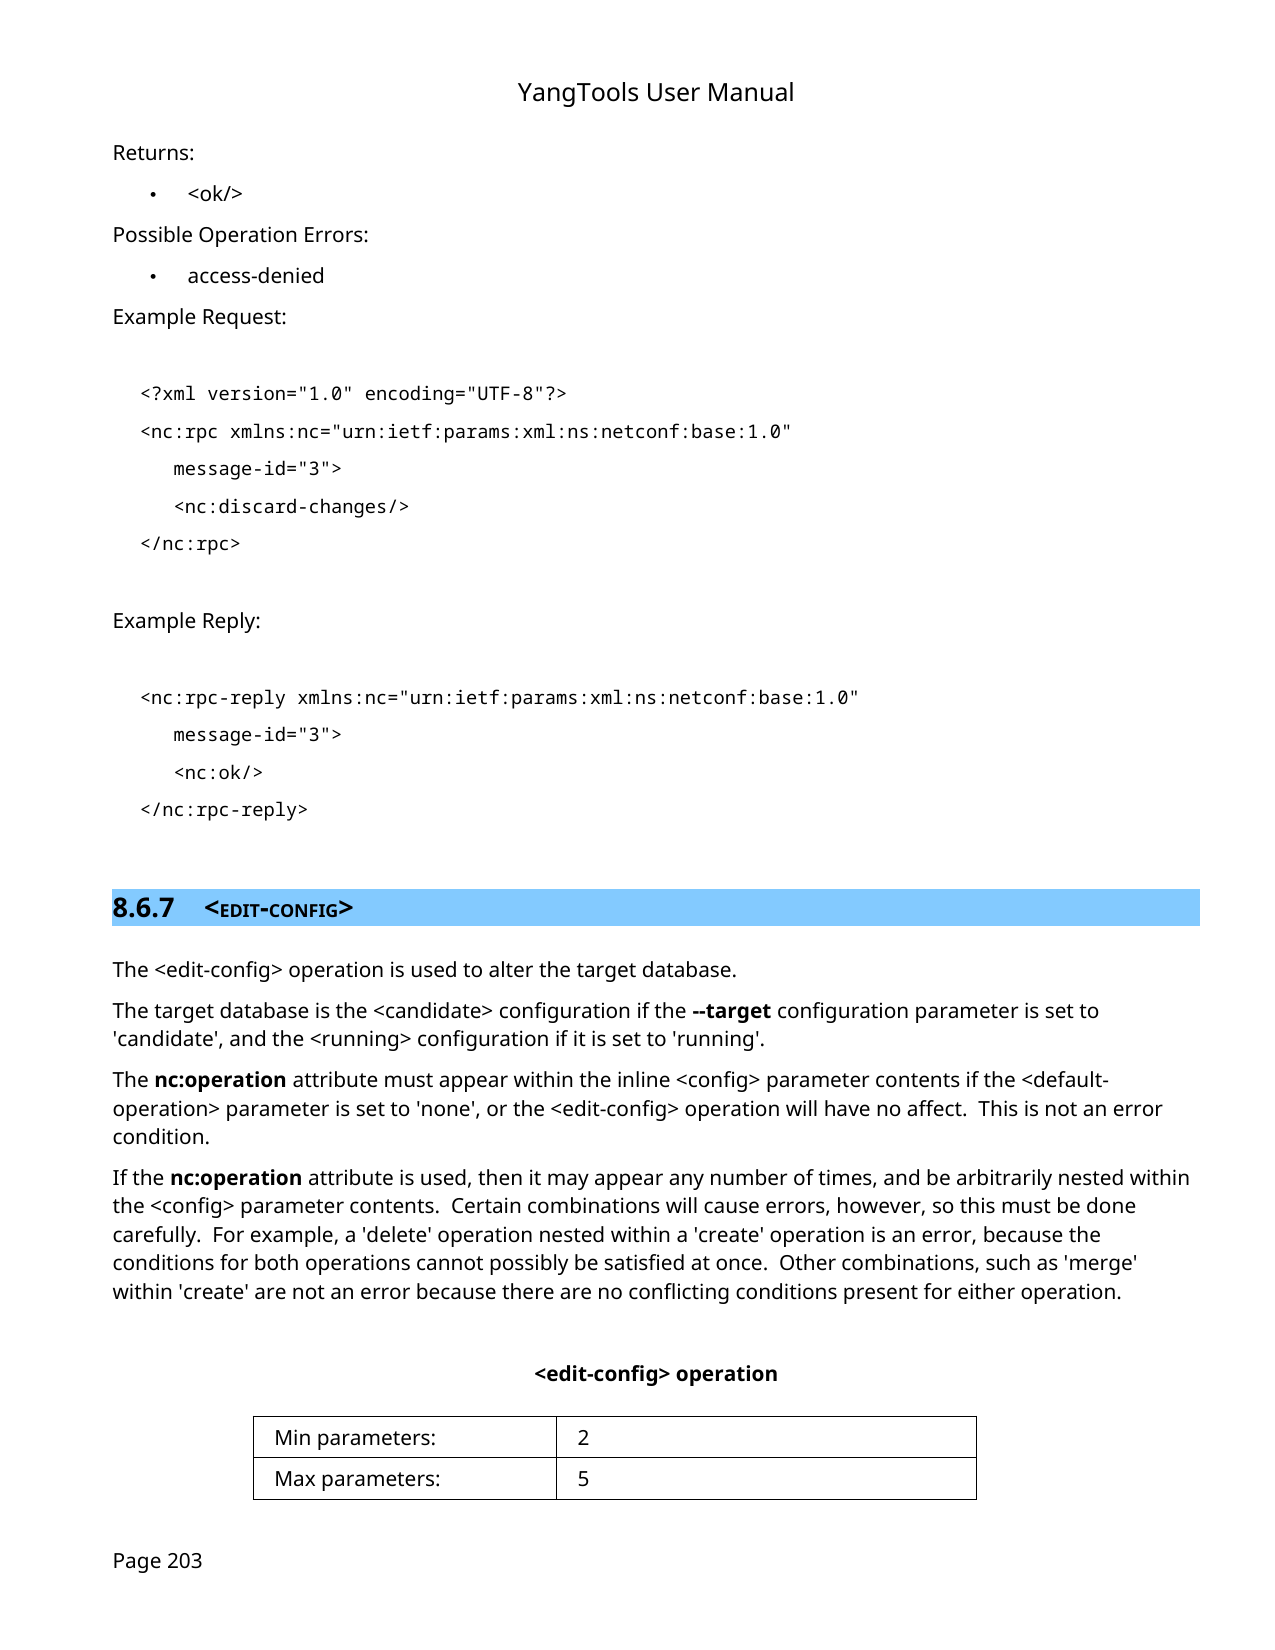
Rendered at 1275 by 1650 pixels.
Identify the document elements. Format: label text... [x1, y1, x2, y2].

text The target database is the <candidate> configuration if the --target configuration parameter is set to 'candidate', and the <running> configuration if it is set to 'running'. [112, 996, 1200, 1053]
text Example Reply: [112, 606, 1200, 634]
text The <edit-config> operation is used to alter the target database. [112, 955, 1200, 983]
list <ok/> [150, 179, 1200, 208]
table_header Min parameters: [254, 1417, 556, 1457]
list access-denied [150, 261, 1200, 290]
subtitle <edit-config> operation [127, 1359, 1185, 1387]
text <nc:rpc xmlns:nc="urn:ietf:params:xml:ns:netconf:base:1.0" [139, 418, 1200, 444]
text Possible Operation Errors: [112, 220, 1200, 249]
text message-id="3"> [139, 722, 1200, 747]
text If the nc:operation attribute is used, then it may appear any number of times, and be arbitrarily nested within the <config> parameter contents. Certain combinations will cause errors, however, so this must be done carefully. For example, a 'delete' operation nested within a 'create' operation is an error, because the conditions for both operations cannot possibly be satisfied at once. Other combinations, such as 'merge' within 'create' are not an error because there are no conflicting conditions present for either operation. [112, 1163, 1200, 1305]
text </nc:rpc-reply> [139, 797, 1200, 822]
text </nc:rpc> [139, 531, 1200, 556]
table_cell Max parameters: [254, 1458, 556, 1499]
text Example Request: [112, 302, 1200, 331]
subtitle <edit-config> [112, 889, 1200, 926]
text The nc:operation attribute must appear within the inline <config> parameter contents if the <default-operation> parameter is set to 'none', or the <edit-config> operation will have no affect. This is not an error condition. [112, 1065, 1200, 1151]
table_cell 5 [557, 1458, 976, 1499]
text <nc:discard-changes/> [139, 493, 1200, 519]
text message-id="3"> [139, 456, 1200, 481]
table_header 2 [557, 1417, 976, 1457]
text <nc:ok/> [139, 759, 1200, 785]
text <?xml version="1.0" encoding="UTF-8"?> [139, 381, 1200, 406]
text Returns: [112, 138, 1200, 167]
text <nc:rpc-reply xmlns:nc="urn:ietf:params:xml:ns:netconf:base:1.0" [139, 684, 1200, 710]
